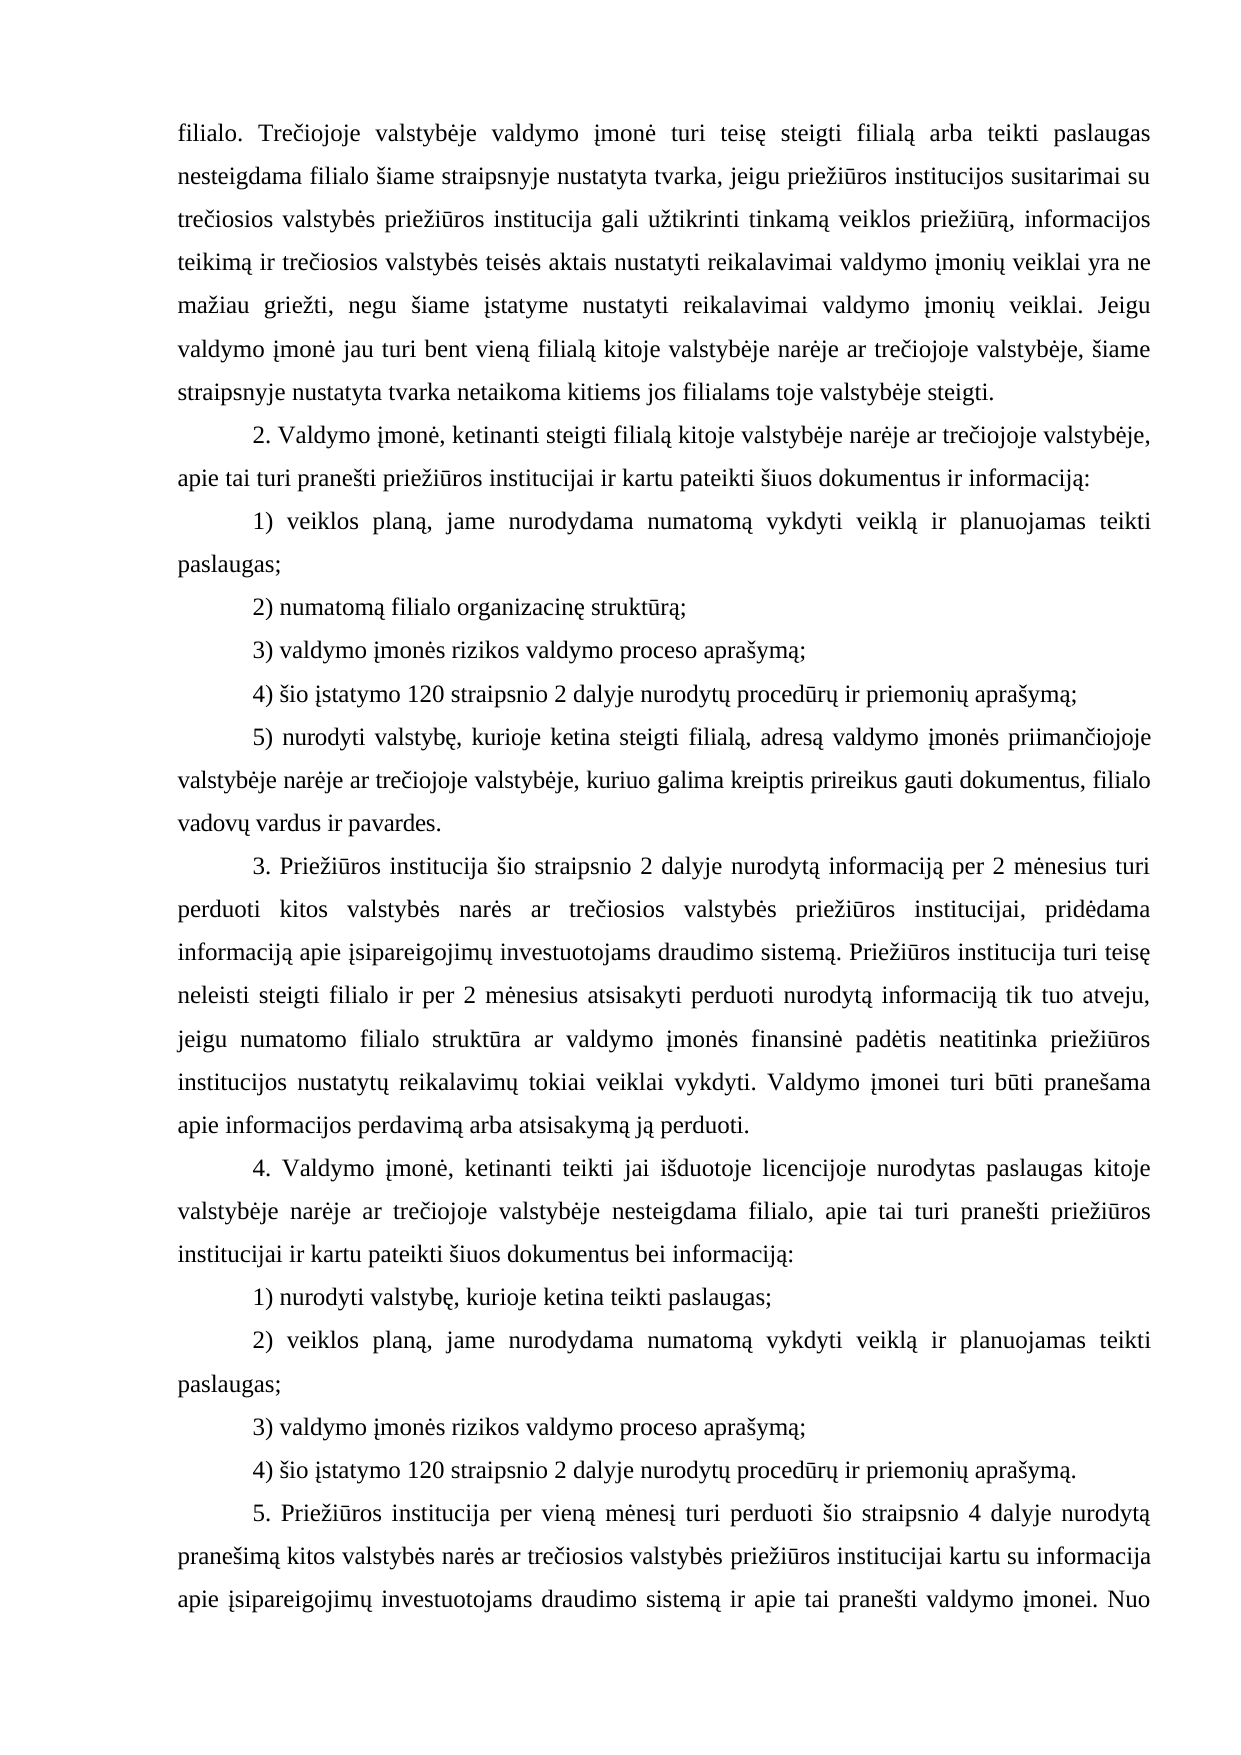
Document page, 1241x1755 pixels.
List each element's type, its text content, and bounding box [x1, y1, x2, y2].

text 5. Priežiūros institucija per vieną mėnesį turi perduoti šio straipsnio 4 dalyje nurodytą pranešimą kitos valstybės narės ar trečiosios valstybės priežiūros institucijai kartu su informacija apie įsipareigojimų investuotojams draudimo sistemą ir apie tai pranešti valdymo įmonei. Nuo [177, 1498, 1152, 1613]
text 2. Valdymo įmonė, ketinanti steigti filialą kitoje valstybėje narėje ar trečiojoje valstybėje, apie tai turi pranešti priežiūros institucijai ir kartu pateikti šiuos dokumentus ir informaciją: [177, 420, 1152, 492]
text 4. Valdymo įmonė, ketinanti teikti jai išduotoje licencijoje nurodytas paslaugas kitoje valstybėje narėje ar trečiojoje valstybėje nesteigdama filialo, apie tai turi pranešti priežiūros institucijai ir kartu pateikti šiuos dokumentus bei informaciją: [177, 1153, 1152, 1268]
text 3. Priežiūros institucija šio straipsnio 2 dalyje nurodytą informaciją per 2 mėnesius turi perduoti kitos valstybės narės ar trečiosios valstybės priežiūros institucijai, pridėdama informaciją apie įsipareigojimų investuotojams draudimo sistemą. Priežiūros institucija turi teisę neleisti steigti filialo ir per 2 mėnesius atsisakyti perduoti nurodytą informaciją tik tuo atveju, jeigu numatomo filialo struktūra ar valdymo įmonės finansinė padėtis neatitinka priežiūros institucijos nustatytų reikalavimų tokiai veiklai vykdyti. Valdymo įmonei turi būti pranešama apie informacijos perdavimą arba atsisakymą ją perduoti. [177, 851, 1152, 1139]
text 4) šio įstatymo 120 straipsnio 2 dalyje nurodytų procedūrų ir priemonių aprašymą; [177, 679, 1152, 707]
text 1) nurodyti valstybę, kurioje ketina teikti paslaugas; [177, 1282, 1152, 1311]
text 3) valdymo įmonės rizikos valdymo proceso aprašymą; [177, 636, 1152, 664]
text 2) numatomą filialo organizacinę struktūrą; [177, 592, 1152, 621]
text 5) nurodyti valstybę, kurioje ketina steigti filialą, adresą valdymo įmonės priimančiojoje valstybėje narėje ar trečiojoje valstybėje, kuriuo galima kreiptis prireikus gauti dokumentus, filialo vadovų vardus ir pavardes. [177, 722, 1152, 837]
text filialo. Trečiojoje valstybėje valdymo įmonė turi teisę steigti filialą arba teikti paslaugas nesteigdama filialo šiame straipsnyje nustatyta tvarka, jeigu priežiūros institucijos susitarimai su trečiosios valstybės priežiūros institucija gali užtikrinti tinkamą veiklos priežiūrą, informacijos teikimą ir trečiosios valstybės teisės aktais nustatyti reikalavimai valdymo įmonių veiklai yra ne mažiau griežti, negu šiame įstatyme nustatyti reikalavimai valdymo įmonių veiklai. Jeigu valdymo įmonė jau turi bent vieną filialą kitoje valstybėje narėje ar trečiojoje valstybėje, šiame straipsnyje nustatyta tvarka netaikoma kitiems jos filialams toje valstybėje steigti. [177, 118, 1152, 406]
text 4) šio įstatymo 120 straipsnio 2 dalyje nurodytų procedūrų ir priemonių aprašymą. [177, 1455, 1152, 1484]
text 3) valdymo įmonės rizikos valdymo proceso aprašymą; [177, 1412, 1152, 1441]
text 1) veiklos planą, jame nurodydama numatomą vykdyti veiklą ir planuojamas teikti paslaugas; [177, 506, 1152, 578]
text 2) veiklos planą, jame nurodydama numatomą vykdyti veiklą ir planuojamas teikti paslaugas; [177, 1326, 1152, 1397]
